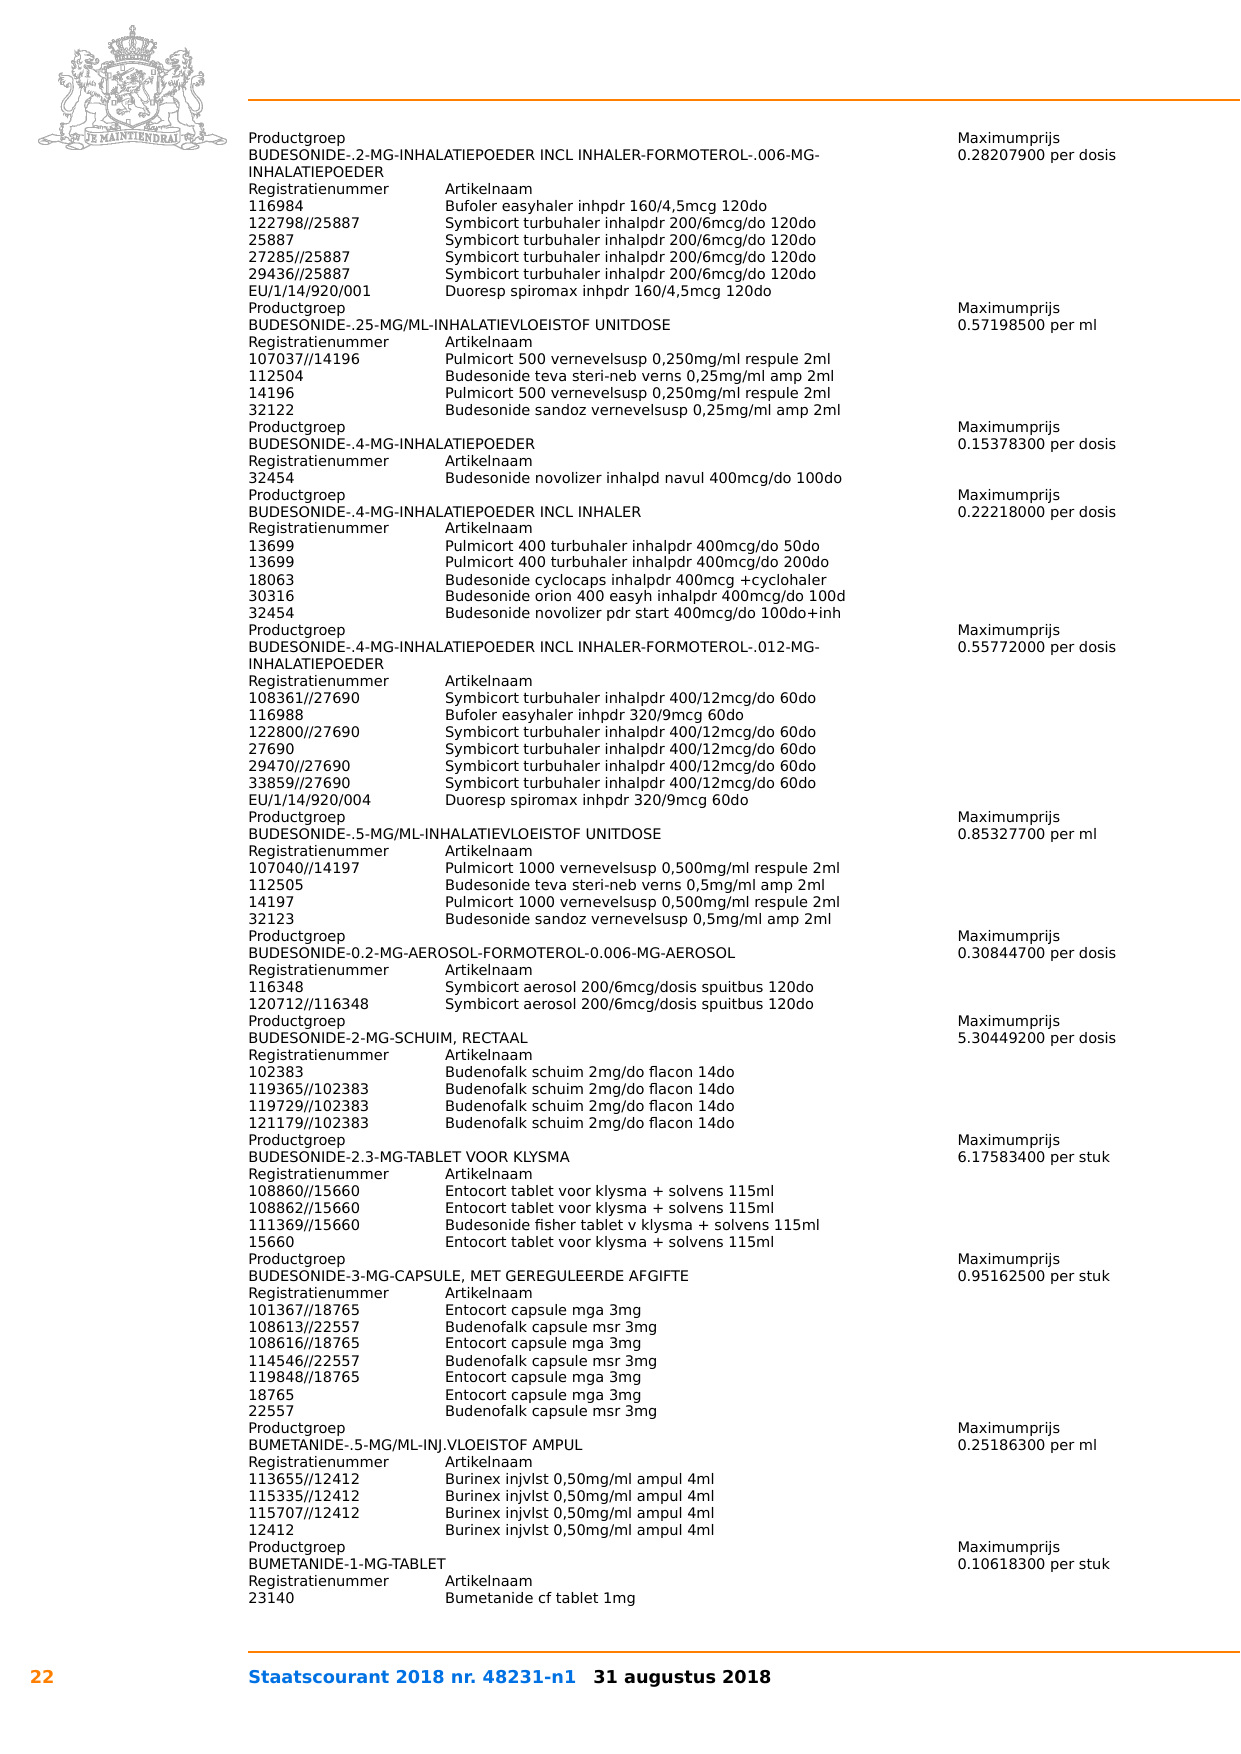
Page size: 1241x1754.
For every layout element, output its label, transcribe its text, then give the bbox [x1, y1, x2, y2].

table_cell Burinex injvlst 0,50mg/ml ampul 4ml [439, 1505, 951, 1522]
table_cell BUDESONIDE-2-MG-SCHUIM, RECTAAL [248, 1030, 951, 1047]
table_cell Entocort capsule mga 3mg [439, 1301, 951, 1318]
table_cell [951, 198, 1163, 215]
table_cell 122800//27690 [248, 724, 439, 741]
table_cell 108361//27690 [248, 690, 439, 707]
table_cell [951, 1217, 1163, 1233]
table_cell [951, 538, 1163, 554]
table_cell [951, 1064, 1163, 1081]
table_cell [951, 894, 1163, 911]
table_cell Productgroep [248, 486, 439, 503]
table_cell 0.57198500 per ml [951, 317, 1163, 334]
table_cell 15660 [248, 1234, 439, 1251]
table_cell Registratienummer [248, 1454, 439, 1471]
table_cell 116348 [248, 979, 439, 996]
table_cell [951, 1200, 1163, 1217]
table_cell [951, 470, 1163, 486]
table_cell Budesonide cyclocaps inhalpdr 400mcg +cyclohaler [439, 571, 951, 588]
table_cell Registratienummer [248, 1166, 439, 1183]
table_cell Artikelnaam [439, 843, 951, 860]
table_cell 108613//22557 [248, 1319, 439, 1335]
table_cell [951, 877, 1163, 894]
table_cell 101367//18765 [248, 1301, 439, 1318]
table_cell 108862//15660 [248, 1200, 439, 1217]
table_cell [951, 385, 1163, 402]
table_cell Pulmicort 1000 vernevelsusp 0,500mg/ml respule 2ml [439, 894, 951, 911]
table_cell 32122 [248, 402, 439, 418]
table_cell [951, 962, 1163, 979]
table_cell Productgroep [248, 622, 439, 639]
table_cell [951, 996, 1163, 1013]
table_cell 22557 [248, 1403, 439, 1420]
table_cell [951, 181, 1163, 198]
table_cell [951, 351, 1163, 368]
table_cell BUDESONIDE-3-MG-CAPSULE, MET GEREGULEERDE AFGIFTE [248, 1268, 951, 1284]
table_cell 115707//12412 [248, 1505, 439, 1522]
table_cell 0.28207900 per dosis [951, 147, 1163, 181]
table_cell Registratienummer [248, 1285, 439, 1301]
table_cell [951, 673, 1163, 690]
table_cell Productgroep [248, 130, 439, 147]
table_cell BUDESONIDE-.2-MG-INHALATIEPOEDER INCL INHALER-FORMOTEROL-.006-MG-INHALATIEPOEDER [248, 147, 951, 181]
table_cell 0.22218000 per dosis [951, 504, 1163, 520]
table_cell Artikelnaam [439, 520, 951, 537]
table_cell Registratienummer [248, 1047, 439, 1064]
table_cell [439, 130, 951, 147]
table_cell [439, 622, 951, 639]
table_cell 108616//18765 [248, 1335, 439, 1352]
table_cell [951, 911, 1163, 928]
table_cell Symbicort turbuhaler inhalpdr 200/6mcg/do 120do [439, 266, 951, 283]
table_cell Maximumprijs [951, 1132, 1163, 1149]
table_cell Artikelnaam [439, 962, 951, 979]
table_cell Registratienummer [248, 1573, 439, 1590]
table_cell Budesonide fisher tablet v klysma + solvens 115ml [439, 1217, 951, 1233]
table_cell 112504 [248, 368, 439, 384]
table_cell 5.30449200 per dosis [951, 1030, 1163, 1047]
table_cell Entocort tablet voor klysma + solvens 115ml [439, 1200, 951, 1217]
table_cell 122798//25887 [248, 215, 439, 232]
table_cell [439, 1539, 951, 1556]
table_cell Symbicort aerosol 200/6mcg/dosis spuitbus 120do [439, 979, 951, 996]
table_cell [951, 249, 1163, 266]
table_cell 14196 [248, 385, 439, 402]
table_cell Pulmicort 500 vernevelsusp 0,250mg/ml respule 2ml [439, 351, 951, 368]
table_cell 29436//25887 [248, 266, 439, 283]
table_cell 0.15378300 per dosis [951, 436, 1163, 452]
table_cell 102383 [248, 1064, 439, 1081]
table_cell [951, 843, 1163, 860]
table_cell 119365//102383 [248, 1081, 439, 1098]
table_cell Maximumprijs [951, 300, 1163, 317]
table_cell [951, 1301, 1163, 1318]
table_cell [951, 571, 1163, 588]
table_cell [951, 1234, 1163, 1251]
table_cell Budesonide teva steri-neb verns 0,5mg/ml amp 2ml [439, 877, 951, 894]
table_cell Artikelnaam [439, 1047, 951, 1064]
table_cell Budenofalk capsule msr 3mg [439, 1353, 951, 1369]
table_cell 119729//102383 [248, 1098, 439, 1115]
table_cell Maximumprijs [951, 1420, 1163, 1437]
table_cell Artikelnaam [439, 453, 951, 469]
table_cell [951, 1454, 1163, 1471]
table_cell Maximumprijs [951, 419, 1163, 436]
table_cell Symbicort turbuhaler inhalpdr 200/6mcg/do 120do [439, 215, 951, 232]
table_cell Symbicort aerosol 200/6mcg/dosis spuitbus 120do [439, 996, 951, 1013]
table_cell Maximumprijs [951, 1013, 1163, 1030]
table_cell [951, 707, 1163, 724]
table_cell Productgroep [248, 1539, 439, 1556]
table_cell [951, 1369, 1163, 1386]
table_cell Symbicort turbuhaler inhalpdr 200/6mcg/do 120do [439, 249, 951, 266]
table_cell [951, 775, 1163, 792]
table_cell [951, 453, 1163, 469]
table_cell 119848//18765 [248, 1369, 439, 1386]
table_cell Entocort tablet voor klysma + solvens 115ml [439, 1234, 951, 1251]
table_cell [439, 419, 951, 436]
table_cell 120712//116348 [248, 996, 439, 1013]
table_cell [951, 1285, 1163, 1301]
table_cell Maximumprijs [951, 1251, 1163, 1267]
table_cell 27285//25887 [248, 249, 439, 266]
table_cell BUDESONIDE-.4-MG-INHALATIEPOEDER INCL INHALER [248, 504, 951, 520]
table_cell Budenofalk schuim 2mg/do flacon 14do [439, 1115, 951, 1132]
table_cell BUDESONIDE-2.3-MG-TABLET VOOR KLYSMA [248, 1149, 951, 1166]
table_cell Entocort capsule mga 3mg [439, 1335, 951, 1352]
table_cell Registratienummer [248, 520, 439, 537]
table_cell [951, 334, 1163, 351]
table_cell 23140 [248, 1590, 439, 1607]
table_cell BUDESONIDE-.25-MG/ML-INHALATIEVLOEISTOF UNITDOSE [248, 317, 951, 334]
picture [38, 25, 227, 150]
table_cell Entocort capsule mga 3mg [439, 1386, 951, 1403]
table_cell 0.95162500 per stuk [951, 1268, 1163, 1284]
table_cell [951, 1505, 1163, 1522]
table_cell [951, 520, 1163, 537]
table_cell Budesonide novolizer pdr start 400mcg/do 100do+inh [439, 605, 951, 622]
table_cell [439, 1420, 951, 1437]
table_cell [951, 1471, 1163, 1488]
table_cell Bumetanide cf tablet 1mg [439, 1590, 951, 1607]
table_cell [951, 1590, 1163, 1607]
table_cell 115335//12412 [248, 1488, 439, 1505]
table_cell [951, 1098, 1163, 1115]
table_cell [439, 928, 951, 945]
table_cell EU/1/14/920/001 [248, 283, 439, 300]
table_cell [951, 1166, 1163, 1183]
table_cell 29470//27690 [248, 758, 439, 775]
table_cell [951, 1573, 1163, 1590]
table_cell [951, 979, 1163, 996]
table_cell Registratienummer [248, 843, 439, 860]
table_cell Pulmicort 1000 vernevelsusp 0,500mg/ml respule 2ml [439, 860, 951, 877]
table_cell 33859//27690 [248, 775, 439, 792]
table_cell 107040//14197 [248, 860, 439, 877]
table_cell 12412 [248, 1522, 439, 1539]
table_cell EU/1/14/920/004 [248, 792, 439, 809]
table_cell Registratienummer [248, 181, 439, 198]
table_cell Artikelnaam [439, 673, 951, 690]
table_cell Artikelnaam [439, 1285, 951, 1301]
table_cell Productgroep [248, 1132, 439, 1149]
table_cell Productgroep [248, 809, 439, 826]
table_cell Budenofalk schuim 2mg/do flacon 14do [439, 1081, 951, 1098]
table_cell 112505 [248, 877, 439, 894]
table_cell 18765 [248, 1386, 439, 1403]
table_cell Registratienummer [248, 673, 439, 690]
table_cell 6.17583400 per stuk [951, 1149, 1163, 1166]
table_cell Symbicort turbuhaler inhalpdr 400/12mcg/do 60do [439, 741, 951, 758]
table_cell [951, 741, 1163, 758]
table_cell [951, 1115, 1163, 1132]
table_cell [951, 860, 1163, 877]
table_cell Productgroep [248, 419, 439, 436]
table_cell Symbicort turbuhaler inhalpdr 400/12mcg/do 60do [439, 775, 951, 792]
table_cell Artikelnaam [439, 181, 951, 198]
table_cell Productgroep [248, 1420, 439, 1437]
table_cell [951, 368, 1163, 384]
table_cell Artikelnaam [439, 334, 951, 351]
table_cell Symbicort turbuhaler inhalpdr 400/12mcg/do 60do [439, 690, 951, 707]
table_cell Artikelnaam [439, 1573, 951, 1590]
table_cell Artikelnaam [439, 1166, 951, 1183]
table_cell Burinex injvlst 0,50mg/ml ampul 4ml [439, 1488, 951, 1505]
table_cell Budenofalk schuim 2mg/do flacon 14do [439, 1064, 951, 1081]
table_cell [951, 758, 1163, 775]
table_cell [951, 1319, 1163, 1335]
table_cell Duoresp spiromax inhpdr 160/4,5mcg 120do [439, 283, 951, 300]
table_cell 0.85327700 per ml [951, 826, 1163, 843]
table_cell [951, 1403, 1163, 1420]
table_cell [951, 1335, 1163, 1352]
table_cell Maximumprijs [951, 622, 1163, 639]
table_cell [951, 605, 1163, 622]
table_cell BUDESONIDE-0.2-MG-AEROSOL-FORMOTEROL-0.006-MG-AEROSOL [248, 945, 951, 962]
table_cell Budenofalk schuim 2mg/do flacon 14do [439, 1098, 951, 1115]
table_cell 13699 [248, 554, 439, 571]
table_cell [951, 1386, 1163, 1403]
table_cell Maximumprijs [951, 928, 1163, 945]
table_cell Budenofalk capsule msr 3mg [439, 1403, 951, 1420]
table_cell 0.10618300 per stuk [951, 1556, 1163, 1573]
table_cell [951, 1183, 1163, 1199]
table_cell Productgroep [248, 1013, 439, 1030]
table_cell BUMETANIDE-.5-MG/ML-INJ.VLOEISTOF AMPUL [248, 1437, 951, 1454]
table_cell 32454 [248, 605, 439, 622]
table_cell [951, 1488, 1163, 1505]
table_cell Symbicort turbuhaler inhalpdr 200/6mcg/do 120do [439, 232, 951, 249]
table_cell Artikelnaam [439, 1454, 951, 1471]
table_cell Entocort capsule mga 3mg [439, 1369, 951, 1386]
table_cell Burinex injvlst 0,50mg/ml ampul 4ml [439, 1522, 951, 1539]
table_cell [951, 724, 1163, 741]
table_cell Productgroep [248, 1251, 439, 1267]
table_cell Symbicort turbuhaler inhalpdr 400/12mcg/do 60do [439, 758, 951, 775]
table_cell [439, 486, 951, 503]
table_cell Burinex injvlst 0,50mg/ml ampul 4ml [439, 1471, 951, 1488]
table_cell [951, 283, 1163, 300]
table_cell 25887 [248, 232, 439, 249]
table_cell 32123 [248, 911, 439, 928]
table_cell 111369//15660 [248, 1217, 439, 1233]
table_cell Entocort tablet voor klysma + solvens 115ml [439, 1183, 951, 1199]
table_cell BUDESONIDE-.5-MG/ML-INHALATIEVLOEISTOF UNITDOSE [248, 826, 951, 843]
table_cell 0.30844700 per dosis [951, 945, 1163, 962]
table_cell [439, 1013, 951, 1030]
table_cell 116984 [248, 198, 439, 215]
table_cell Duoresp spiromax inhpdr 320/9mcg 60do [439, 792, 951, 809]
table_cell [951, 215, 1163, 232]
table_cell BUMETANIDE-1-MG-TABLET [248, 1556, 951, 1573]
table_cell BUDESONIDE-.4-MG-INHALATIEPOEDER [248, 436, 951, 452]
table_cell 30316 [248, 588, 439, 605]
table_cell Maximumprijs [951, 130, 1163, 147]
table_cell Bufoler easyhaler inhpdr 320/9mcg 60do [439, 707, 951, 724]
table_cell [439, 1132, 951, 1149]
table_cell Productgroep [248, 300, 439, 317]
table_cell [951, 232, 1163, 249]
table_cell 121179//102383 [248, 1115, 439, 1132]
table_cell 0.25186300 per ml [951, 1437, 1163, 1454]
table_cell [951, 690, 1163, 707]
table_cell 13699 [248, 538, 439, 554]
table_cell [951, 402, 1163, 418]
table_cell 113655//12412 [248, 1471, 439, 1488]
table_cell Registratienummer [248, 453, 439, 469]
table_cell [951, 266, 1163, 283]
table_cell Budesonide sandoz vernevelsusp 0,25mg/ml amp 2ml [439, 402, 951, 418]
table_cell BUDESONIDE-.4-MG-INHALATIEPOEDER INCL INHALER-FORMOTEROL-.012-MG-INHALATIEPOEDER [248, 639, 951, 673]
table_cell [951, 1081, 1163, 1098]
table_cell 27690 [248, 741, 439, 758]
table_cell [951, 792, 1163, 809]
table_cell Pulmicort 400 turbuhaler inhalpdr 400mcg/do 50do [439, 538, 951, 554]
table_cell [439, 1251, 951, 1267]
table_cell [951, 1353, 1163, 1369]
table_cell 116988 [248, 707, 439, 724]
table_cell 18063 [248, 571, 439, 588]
table_cell Pulmicort 400 turbuhaler inhalpdr 400mcg/do 200do [439, 554, 951, 571]
table_cell Budesonide novolizer inhalpd navul 400mcg/do 100do [439, 470, 951, 486]
table_cell 32454 [248, 470, 439, 486]
table_cell Budesonide orion 400 easyh inhalpdr 400mcg/do 100d [439, 588, 951, 605]
table_cell Registratienummer [248, 334, 439, 351]
table_cell Registratienummer [248, 962, 439, 979]
table_cell 107037//14196 [248, 351, 439, 368]
table_cell [439, 809, 951, 826]
table_cell 108860//15660 [248, 1183, 439, 1199]
table_cell 0.55772000 per dosis [951, 639, 1163, 673]
table_cell Productgroep [248, 928, 439, 945]
table_cell [951, 588, 1163, 605]
table_cell Maximumprijs [951, 486, 1163, 503]
table_cell Budesonide teva steri-neb verns 0,25mg/ml amp 2ml [439, 368, 951, 384]
table_cell [951, 554, 1163, 571]
table_cell [439, 300, 951, 317]
table_cell 14197 [248, 894, 439, 911]
table_cell Budenofalk capsule msr 3mg [439, 1319, 951, 1335]
table_cell Pulmicort 500 vernevelsusp 0,250mg/ml respule 2ml [439, 385, 951, 402]
table_cell Maximumprijs [951, 1539, 1163, 1556]
table_cell Bufoler easyhaler inhpdr 160/4,5mcg 120do [439, 198, 951, 215]
table_cell [951, 1522, 1163, 1539]
table_cell Maximumprijs [951, 809, 1163, 826]
table_cell [951, 1047, 1163, 1064]
table_cell Symbicort turbuhaler inhalpdr 400/12mcg/do 60do [439, 724, 951, 741]
table_cell 114546//22557 [248, 1353, 439, 1369]
table_cell Budesonide sandoz vernevelsusp 0,5mg/ml amp 2ml [439, 911, 951, 928]
